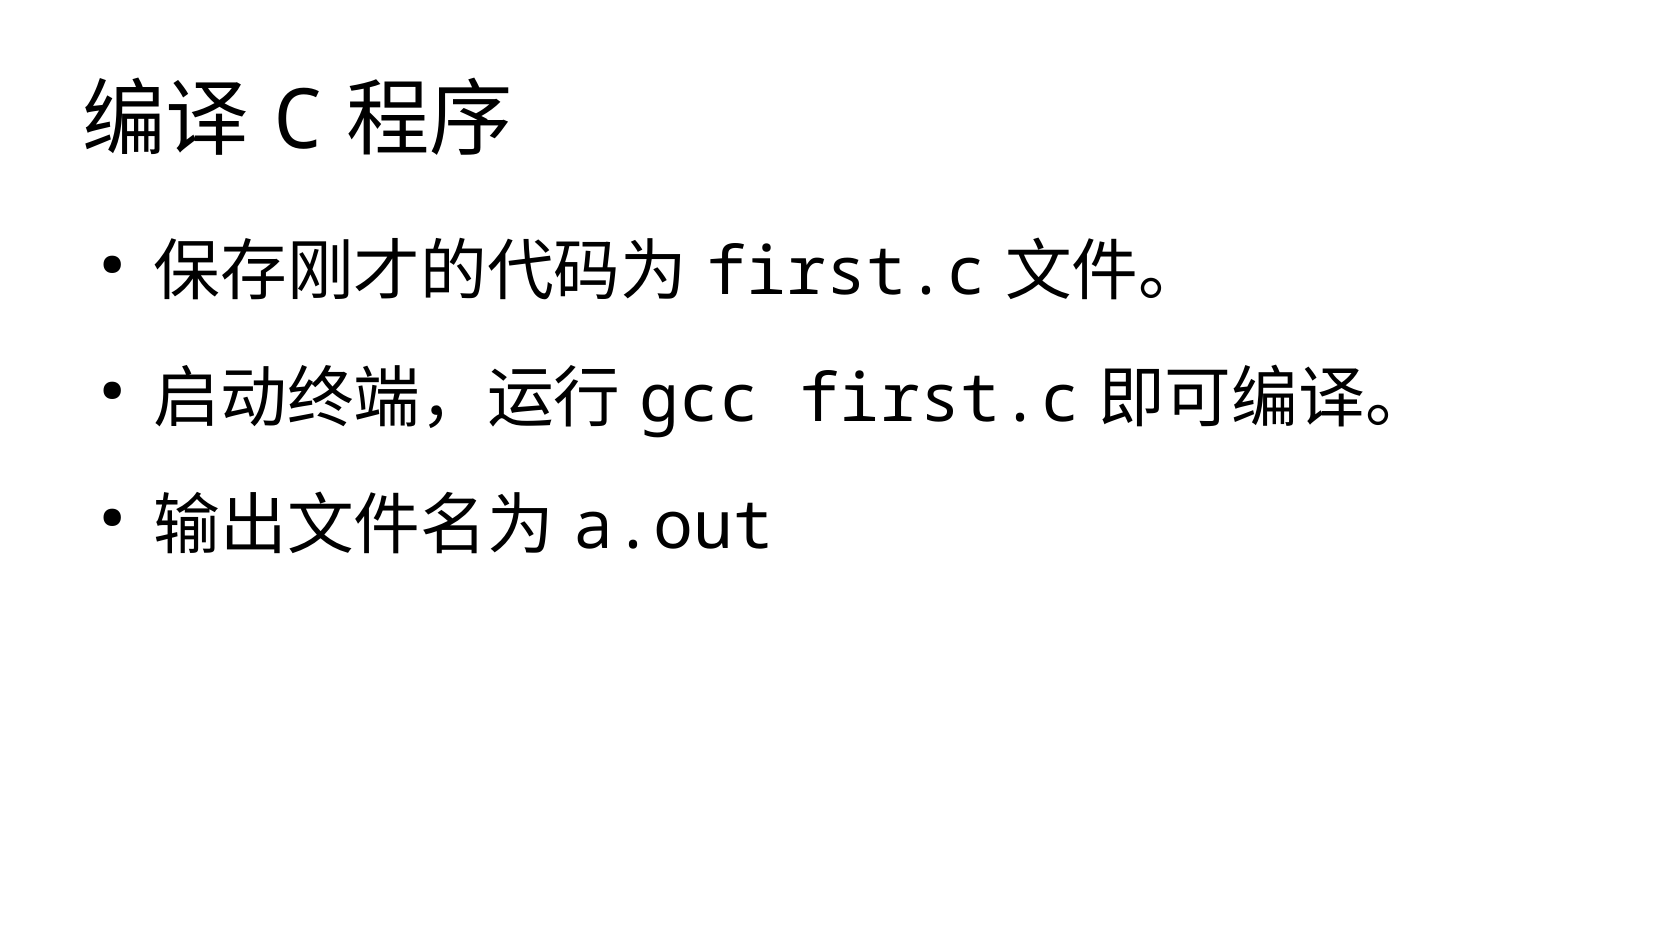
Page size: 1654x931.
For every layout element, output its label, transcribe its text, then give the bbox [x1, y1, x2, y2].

title 编译C程序 [82, 37, 1571, 189]
list 保存刚才的代码为first.c文件。 启动终端，运行gcc first.c即可编译。 输出文件名为a.out [82, 217, 1571, 839]
